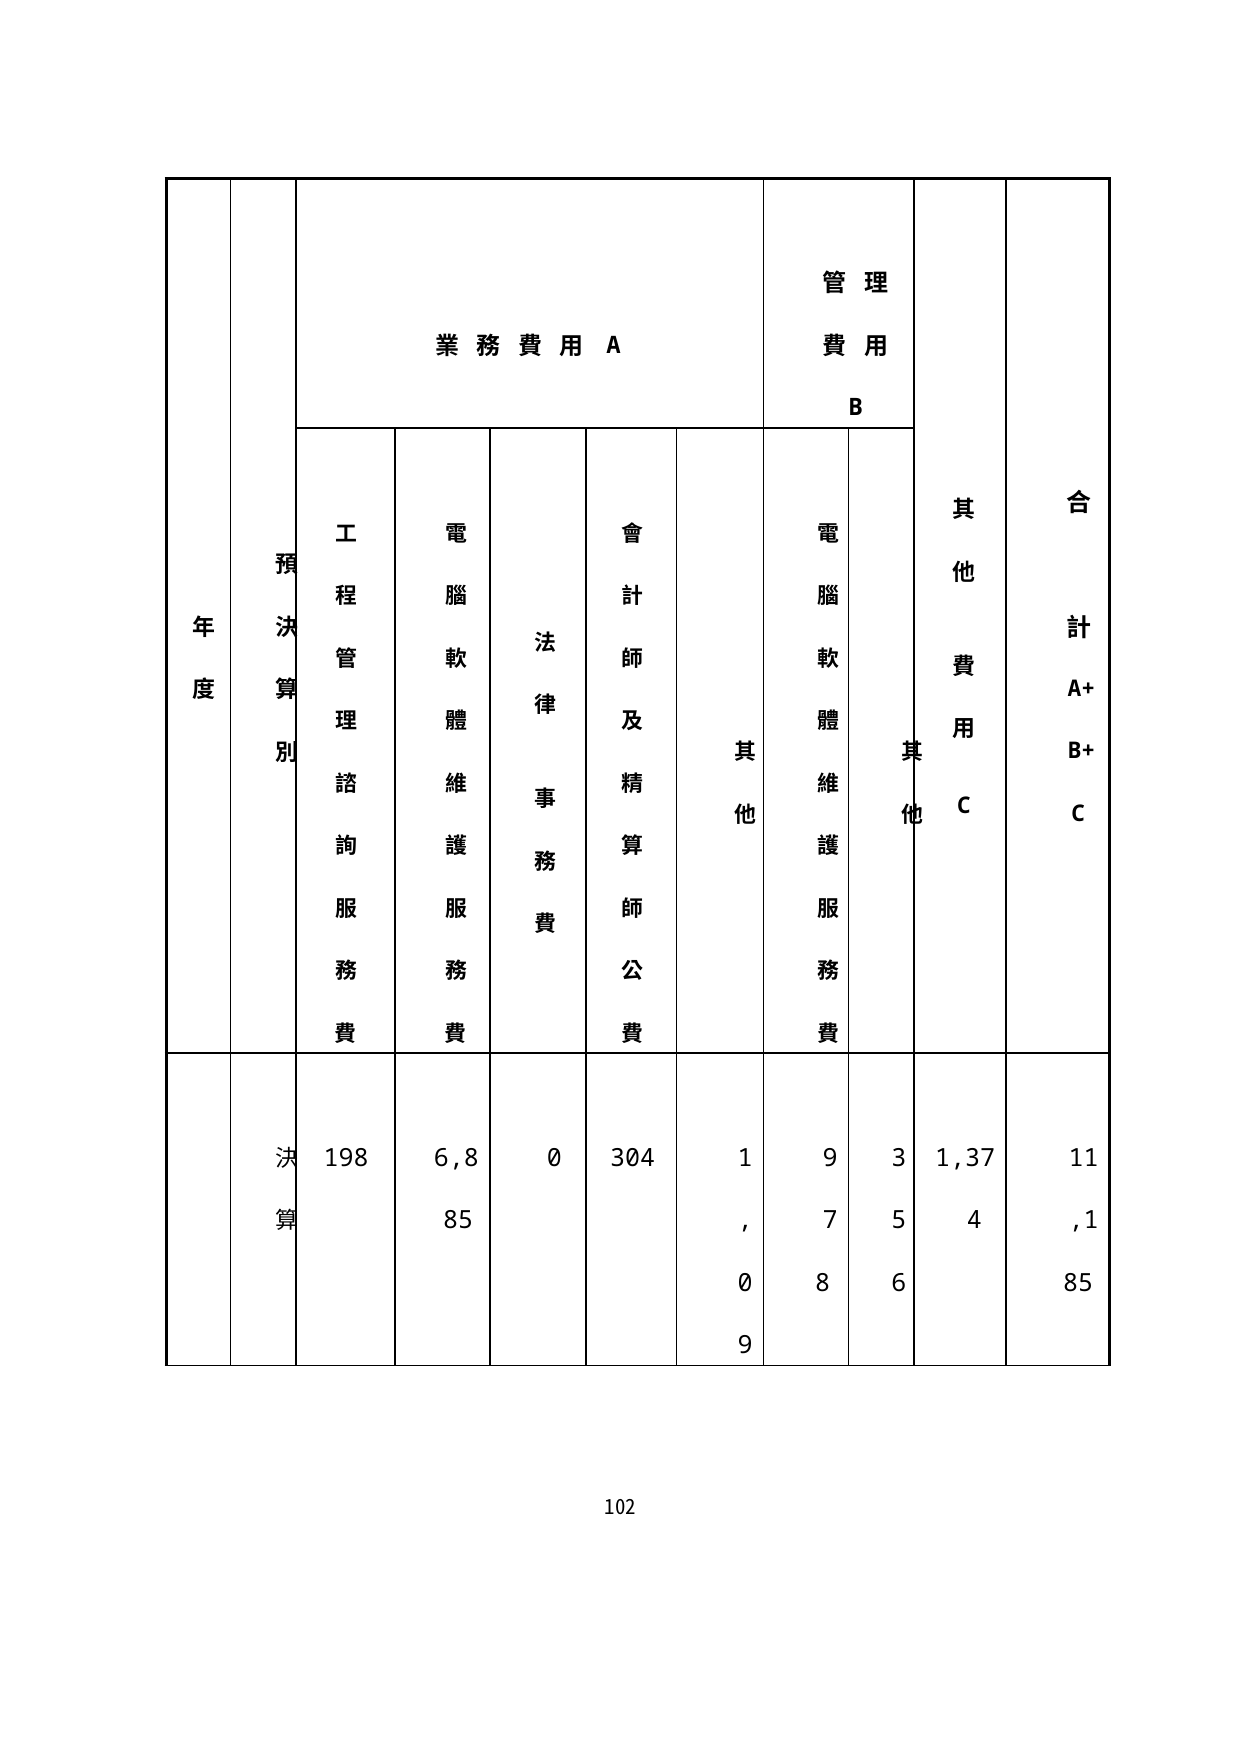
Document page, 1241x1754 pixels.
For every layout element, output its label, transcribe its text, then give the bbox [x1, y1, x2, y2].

table_cell 電腦軟體維護服務費 [396, 429, 489, 1052]
table_cell 978 [764, 1054, 848, 1365]
table_cell 304 [587, 1054, 676, 1365]
table_header 預決算別 [231, 180, 295, 1052]
table_cell 電腦軟體維護服務費 [764, 429, 848, 1052]
table_cell 356 [849, 1054, 913, 1365]
table_header 管理費用B [764, 180, 913, 427]
table_cell 1,374 [915, 1054, 1005, 1365]
table_cell 198 [297, 1054, 394, 1365]
table_header 合 計 A+B+C [1007, 180, 1108, 1052]
table_cell 0 [491, 1054, 585, 1365]
table_cell 1,09 [677, 1054, 763, 1365]
table_header 年度 [168, 180, 230, 1052]
table_cell 決算 [231, 1054, 295, 1365]
table_cell 法 律 事務費 [491, 429, 585, 1052]
table_cell 其他 [849, 429, 913, 1052]
table_cell 工程管理諮詢服務費 [297, 429, 394, 1052]
table_cell 11,185 [1007, 1054, 1108, 1365]
table_cell 其他 [677, 429, 763, 1052]
table_cell 會計師及精算師公費 [587, 429, 676, 1052]
table_cell 6,885 [396, 1054, 489, 1365]
table_header 業務費用A [297, 180, 763, 427]
table_cell [168, 1054, 230, 1365]
table_header 其他 費用 C [915, 180, 1005, 1052]
